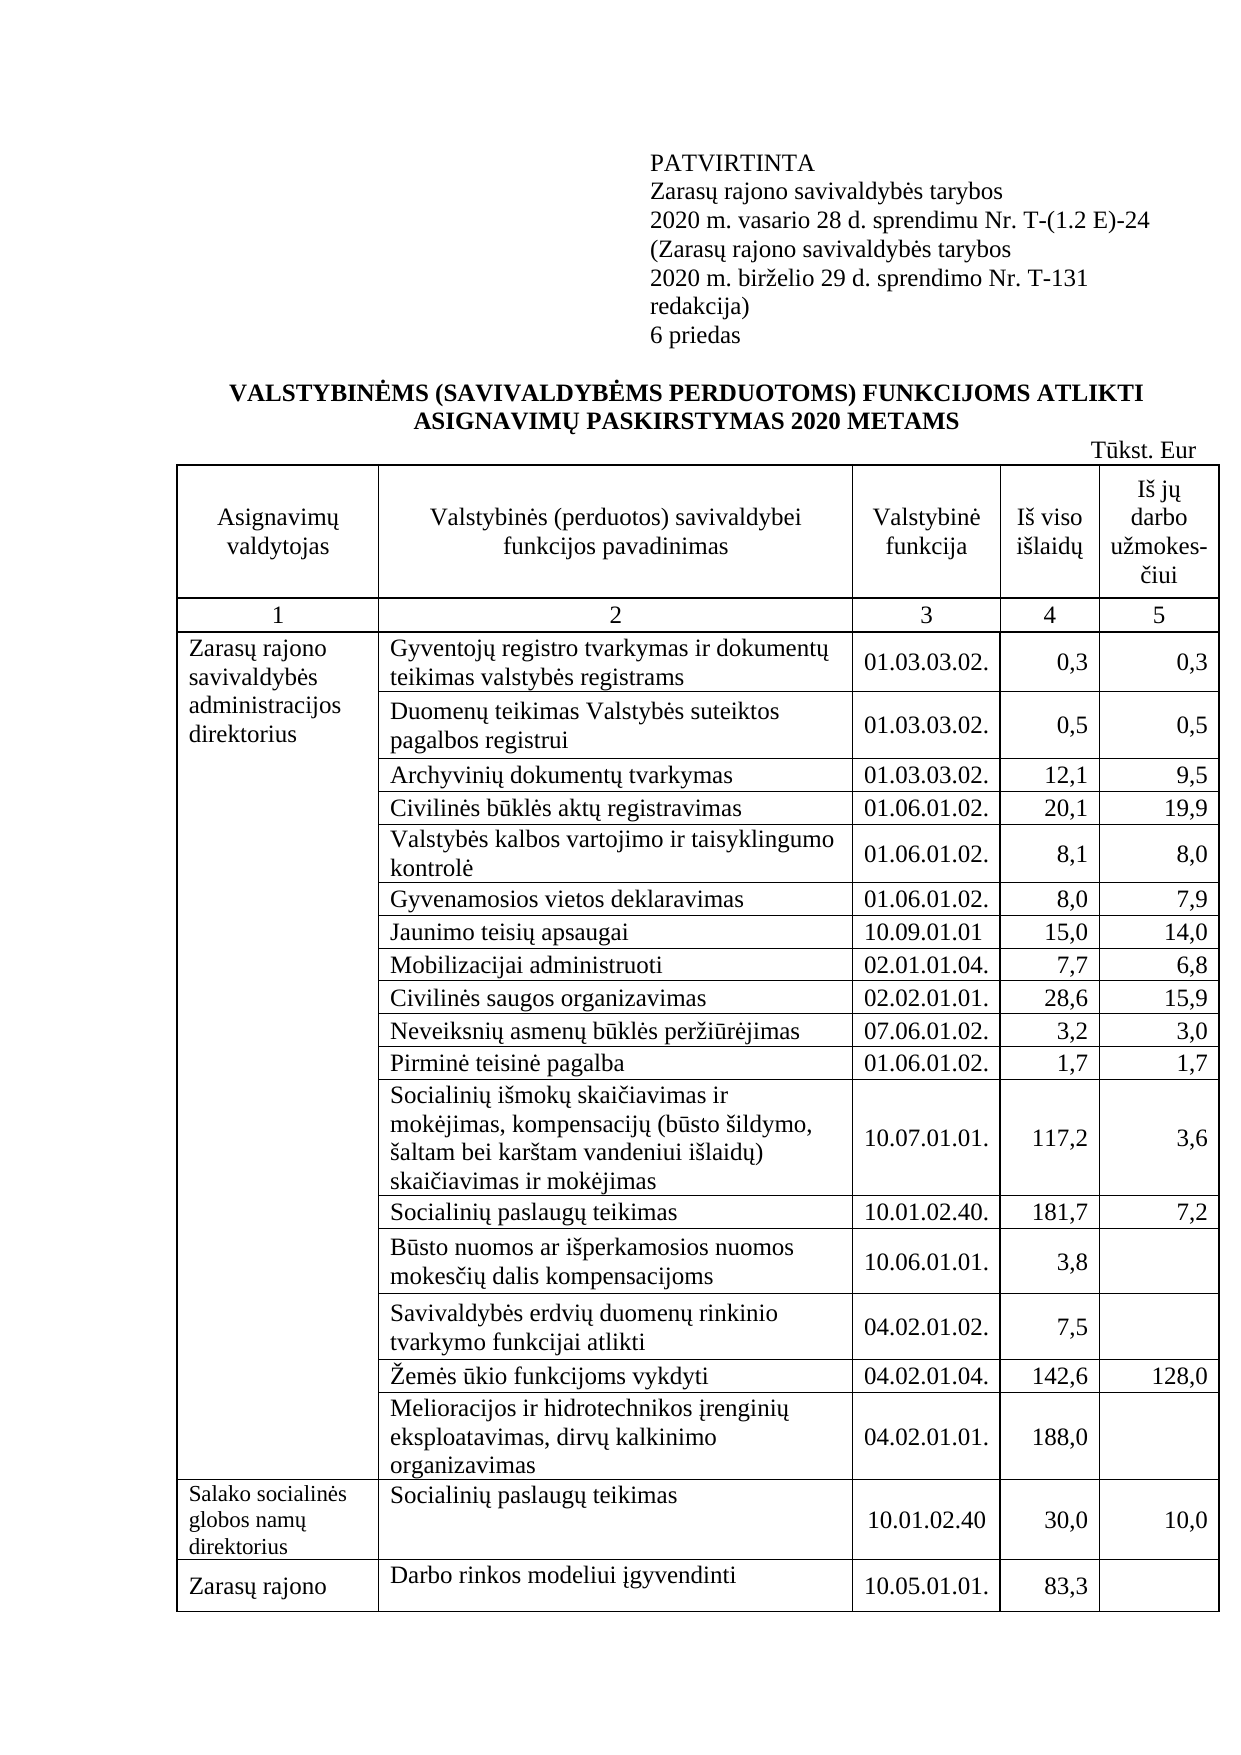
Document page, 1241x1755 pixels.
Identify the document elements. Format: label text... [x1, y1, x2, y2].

table_cell 10.01.02.40. [853, 1196, 999, 1228]
table_header Valstybinės (perduotos) savivaldybei funkcijos pavadinimas [379, 466, 852, 597]
table_cell 01.06.01.02. [853, 883, 999, 915]
table_cell Zarasų rajono savivaldybės administracijos direktorius [178, 633, 378, 1479]
text (Zarasų rajono savivaldybės tarybos [650, 234, 1196, 263]
table_cell 3,8 [1001, 1229, 1099, 1293]
table_cell 188,0 [1001, 1393, 1099, 1479]
table_cell 07.06.01.02. [853, 1014, 999, 1046]
table_cell 2 [379, 599, 852, 631]
table_cell Socialinių išmokų skaičiavimas ir mokėjimas, kompensacijų (būsto šildymo, šaltam bei karštam vandeniui išlaidų) skaičiavimas ir mokėjimas [379, 1080, 852, 1195]
table_cell Salako socialinės globos namų direktorius [178, 1480, 378, 1559]
table_cell [1100, 1294, 1218, 1359]
table_cell Gyventojų registro tvarkymas ir dokumentų teikimas valstybės registrams [379, 633, 852, 691]
table_cell 02.02.01.01. [853, 981, 999, 1013]
table_cell 02.01.01.04. [853, 949, 999, 980]
table_cell 7,2 [1100, 1196, 1218, 1228]
text 2020 m. birželio 29 d. sprendimo Nr. T-131 [650, 263, 1196, 291]
table_cell 30,0 [1001, 1480, 1099, 1559]
table_cell Zarasų rajono [178, 1560, 378, 1611]
table_cell 0,5 [1100, 692, 1218, 758]
table_cell 6,8 [1100, 949, 1218, 980]
table_cell 5 [1100, 599, 1218, 631]
table_cell [1100, 1560, 1218, 1611]
table_cell 8,0 [1100, 825, 1218, 882]
table_cell Būsto nuomos ar išperkamosios nuomos mokesčių dalis kompensacijoms [379, 1229, 852, 1293]
table_cell Mobilizacijai administruoti [379, 949, 852, 980]
text VALSTYBINĖMS (SAVIVALDYBĖMS PERDUOTOMS) FUNKCIJOMS ATLIKTI ASIGNAVIMŲ PASKIRSTYMAS 2020 METAMS [177, 378, 1196, 435]
table_cell 7,9 [1100, 883, 1218, 915]
table_cell 01.03.03.02. [853, 692, 999, 758]
text [907, 61, 974, 100]
table_cell 1 [178, 599, 378, 631]
table_cell 8,0 [1001, 883, 1099, 915]
table_cell Socialinių paslaugų teikimas [379, 1480, 852, 1559]
table_cell Žemės ūkio funkcijoms vykdyti [379, 1360, 852, 1392]
table_cell Pirminė teisinė pagalba [379, 1047, 852, 1079]
text PATVIRTINTA [650, 148, 1196, 176]
table_cell 15,9 [1100, 981, 1218, 1013]
text Tūkst. Eur [177, 435, 1196, 464]
table_cell 0,3 [1100, 633, 1218, 691]
table_cell 4 [1001, 599, 1099, 631]
table_cell 14,0 [1100, 916, 1218, 948]
table_cell 0,5 [1001, 692, 1099, 758]
table_cell 3,6 [1100, 1080, 1218, 1195]
table_cell 01.03.03.02. [853, 759, 999, 791]
table_cell 10.09.01.01 [853, 916, 999, 948]
table_cell 117,2 [1001, 1080, 1099, 1195]
table_cell Darbo rinkos modeliui įgyvendinti [379, 1560, 852, 1611]
table_cell 28,6 [1001, 981, 1099, 1013]
text Zarasų rajono savivaldybės tarybos [650, 176, 1196, 205]
table_cell Savivaldybės erdvių duomenų rinkinio tvarkymo funkcijai atlikti [379, 1294, 852, 1359]
table_cell 04.02.01.04. [853, 1360, 999, 1392]
table_cell 04.02.01.01. [853, 1393, 999, 1479]
table_cell 1,7 [1001, 1047, 1099, 1079]
table_cell 10.01.02.40 [853, 1480, 999, 1559]
table_cell 10.07.01.01. [853, 1080, 999, 1195]
table_cell 7,5 [1001, 1294, 1099, 1359]
table_cell [1100, 1393, 1218, 1479]
table_cell 3,2 [1001, 1014, 1099, 1046]
table_cell 01.06.01.02. [853, 792, 999, 823]
table_cell 10.06.01.01. [853, 1229, 999, 1293]
table_header Valstybinė funkcija [853, 466, 1000, 597]
table_cell Civilinės būklės aktų registravimas [379, 792, 852, 823]
table_cell Neveiksnių asmenų būklės peržiūrėjimas [379, 1014, 852, 1046]
text redakcija) [650, 291, 1196, 320]
table_header Iš viso išlaidų [1001, 466, 1099, 597]
table_cell 20,1 [1001, 792, 1099, 823]
table_cell [1100, 1229, 1218, 1293]
table_cell 10.05.01.01. [853, 1560, 999, 1611]
table_cell 01.06.01.02. [853, 1047, 999, 1079]
table_cell 83,3 [1001, 1560, 1099, 1611]
table_header Iš jų darbo užmokes- čiui [1100, 466, 1218, 597]
table_cell 1,7 [1100, 1047, 1218, 1079]
table_cell 8,1 [1001, 825, 1099, 882]
table_cell 12,1 [1001, 759, 1099, 791]
table_cell Valstybės kalbos vartojimo ir taisyklingumo kontrolė [379, 825, 852, 882]
table_cell 01.03.03.02. [853, 633, 999, 691]
table_cell 01.06.01.02. [853, 825, 999, 882]
table_cell 0,3 [1001, 633, 1099, 691]
table_cell 19,9 [1100, 792, 1218, 823]
table_cell Socialinių paslaugų teikimas [379, 1196, 852, 1228]
table_cell Archyvinių dokumentų tvarkymas [379, 759, 852, 791]
table_cell Gyvenamosios vietos deklaravimas [379, 883, 852, 915]
table_cell 15,0 [1001, 916, 1099, 948]
table_cell 3,0 [1100, 1014, 1218, 1046]
table_cell 7,7 [1001, 949, 1099, 980]
table_cell 10,0 [1100, 1480, 1218, 1559]
table_cell 128,0 [1100, 1360, 1218, 1392]
table_cell 181,7 [1001, 1196, 1099, 1228]
table_cell 9,5 [1100, 759, 1218, 791]
table_cell Duomenų teikimas Valstybės suteiktos pagalbos registrui [379, 692, 852, 758]
table_cell 142,6 [1001, 1360, 1099, 1392]
table_header Asignavimų valdytojas [178, 466, 378, 597]
text 6 priedas [650, 320, 1196, 349]
table_cell Jaunimo teisių apsaugai [379, 916, 852, 948]
table_cell 3 [853, 599, 1000, 631]
table_cell Civilinės saugos organizavimas [379, 981, 852, 1013]
text 2020 m. vasario 28 d. sprendimu Nr. T-(1.2 E)-24 [650, 205, 1196, 234]
table_cell Melioracijos ir hidrotechnikos įrenginių eksploatavimas, dirvų kalkinimo organizavimas [379, 1393, 852, 1479]
table_cell 04.02.01.02. [853, 1294, 999, 1359]
